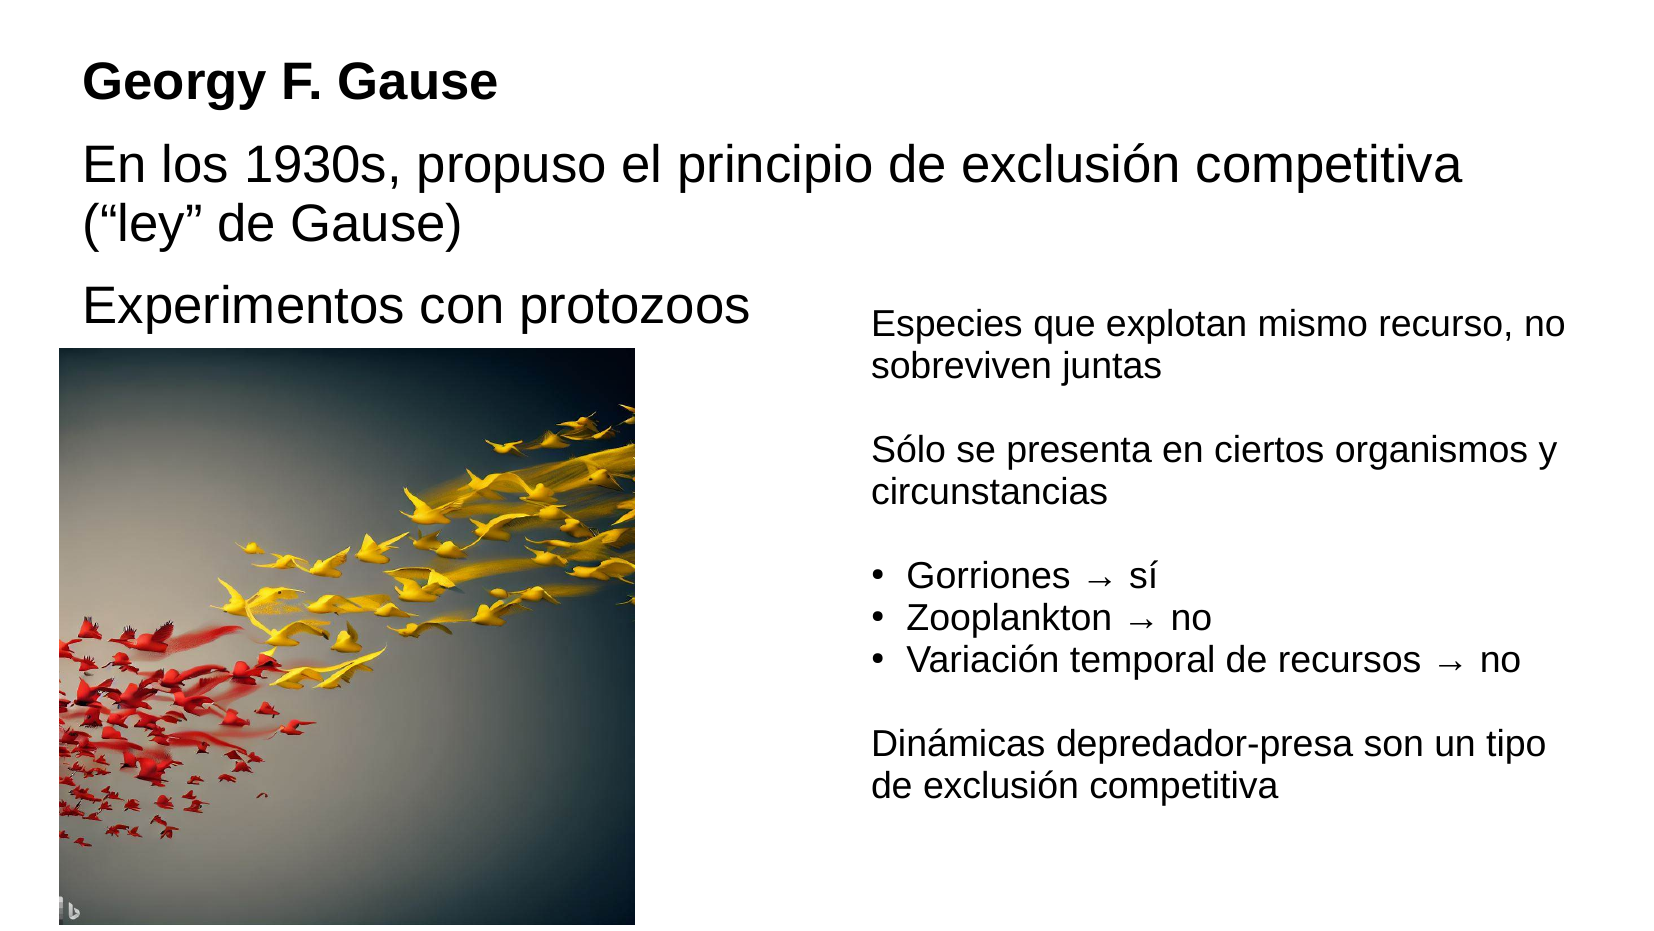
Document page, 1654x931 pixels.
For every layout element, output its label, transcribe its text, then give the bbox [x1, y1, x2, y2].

text_box Especies que explotan mismo recurso, no sobreviven juntas Sólo se presenta en ciertos organismos y circunstancias Gorriones → sí Zooplankton → no Variación temporal de recursos → no Dinámicas depredador-presa son un tipo de exclusión competitiva [856, 295, 1595, 898]
list Georgy F. Gause En los 1930s, propuso el principio de exclusión competitiva (“ley” de Gause) Experimentos con protozoos [82, 52, 1571, 337]
picture [59, 348, 635, 925]
